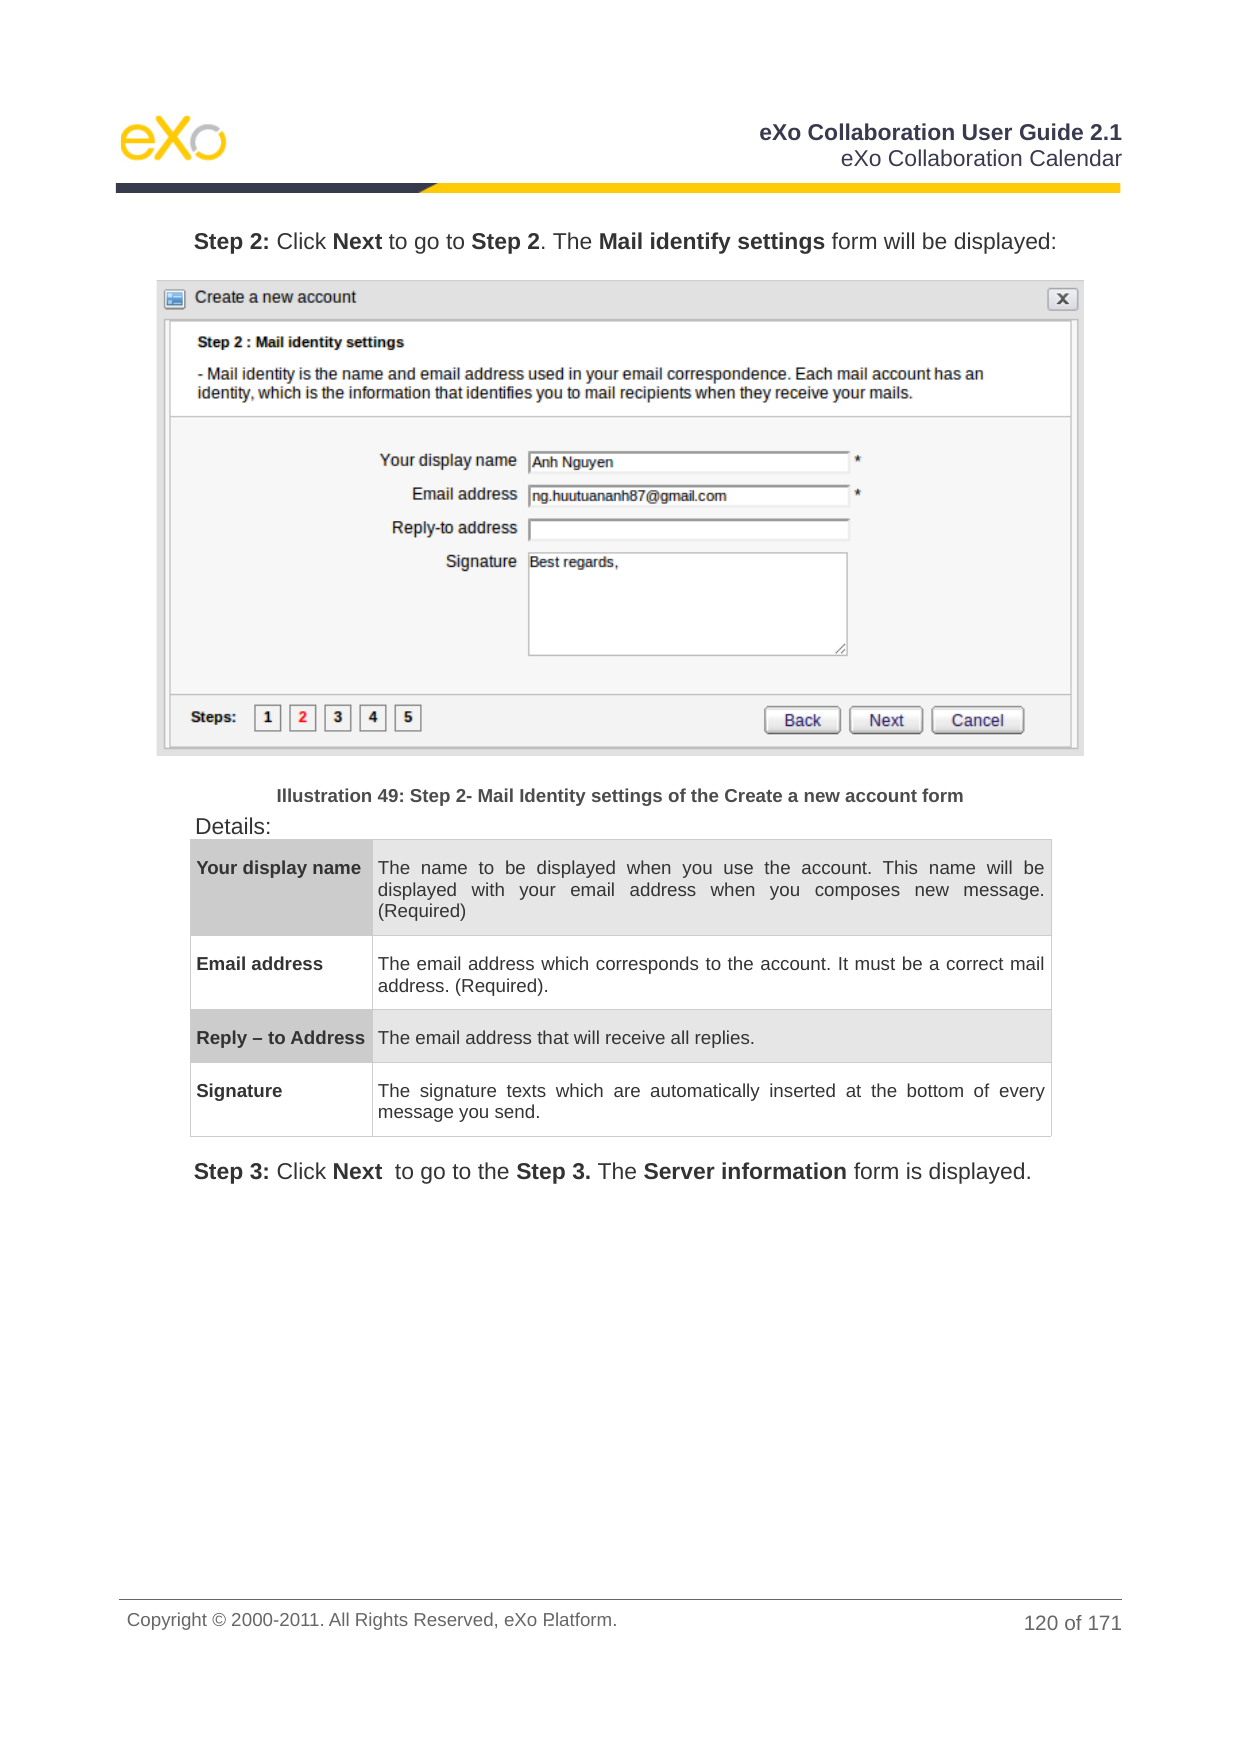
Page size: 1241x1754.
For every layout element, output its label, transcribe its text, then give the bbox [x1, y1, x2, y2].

list Illustration 49: Step 2- Mail Identity settings of the Create a new account form [157, 756, 1084, 807]
list Step 3: Click Next to go to the Step 3. The Server information form is displayed. [156, 1158, 1122, 1184]
table_cell Reply – to Address [191, 1010, 372, 1062]
table_cell The signature texts which are automatically inserted at the bottom of every message you send. [373, 1063, 1051, 1136]
table_cell The email address which corresponds to the account. It must be a correct mail address. (Required). [373, 936, 1051, 1009]
table_cell Signature [191, 1063, 372, 1136]
table_cell The email address that will receive all replies. [373, 1010, 1051, 1062]
table_cell Email address [191, 936, 372, 1009]
picture [115, 183, 1121, 193]
table_header The name to be displayed when you use the account. This name will be displayed with your email address when you composes new message. (Required) [373, 840, 1051, 935]
list Step 2: Click Next to go to Step 2. The Mail identify settings form will be displayed: [156, 228, 1122, 254]
picture [156, 280, 1084, 756]
list Details: [157, 756, 1122, 839]
picture [120, 115, 227, 161]
table_header Your display name [191, 840, 372, 935]
